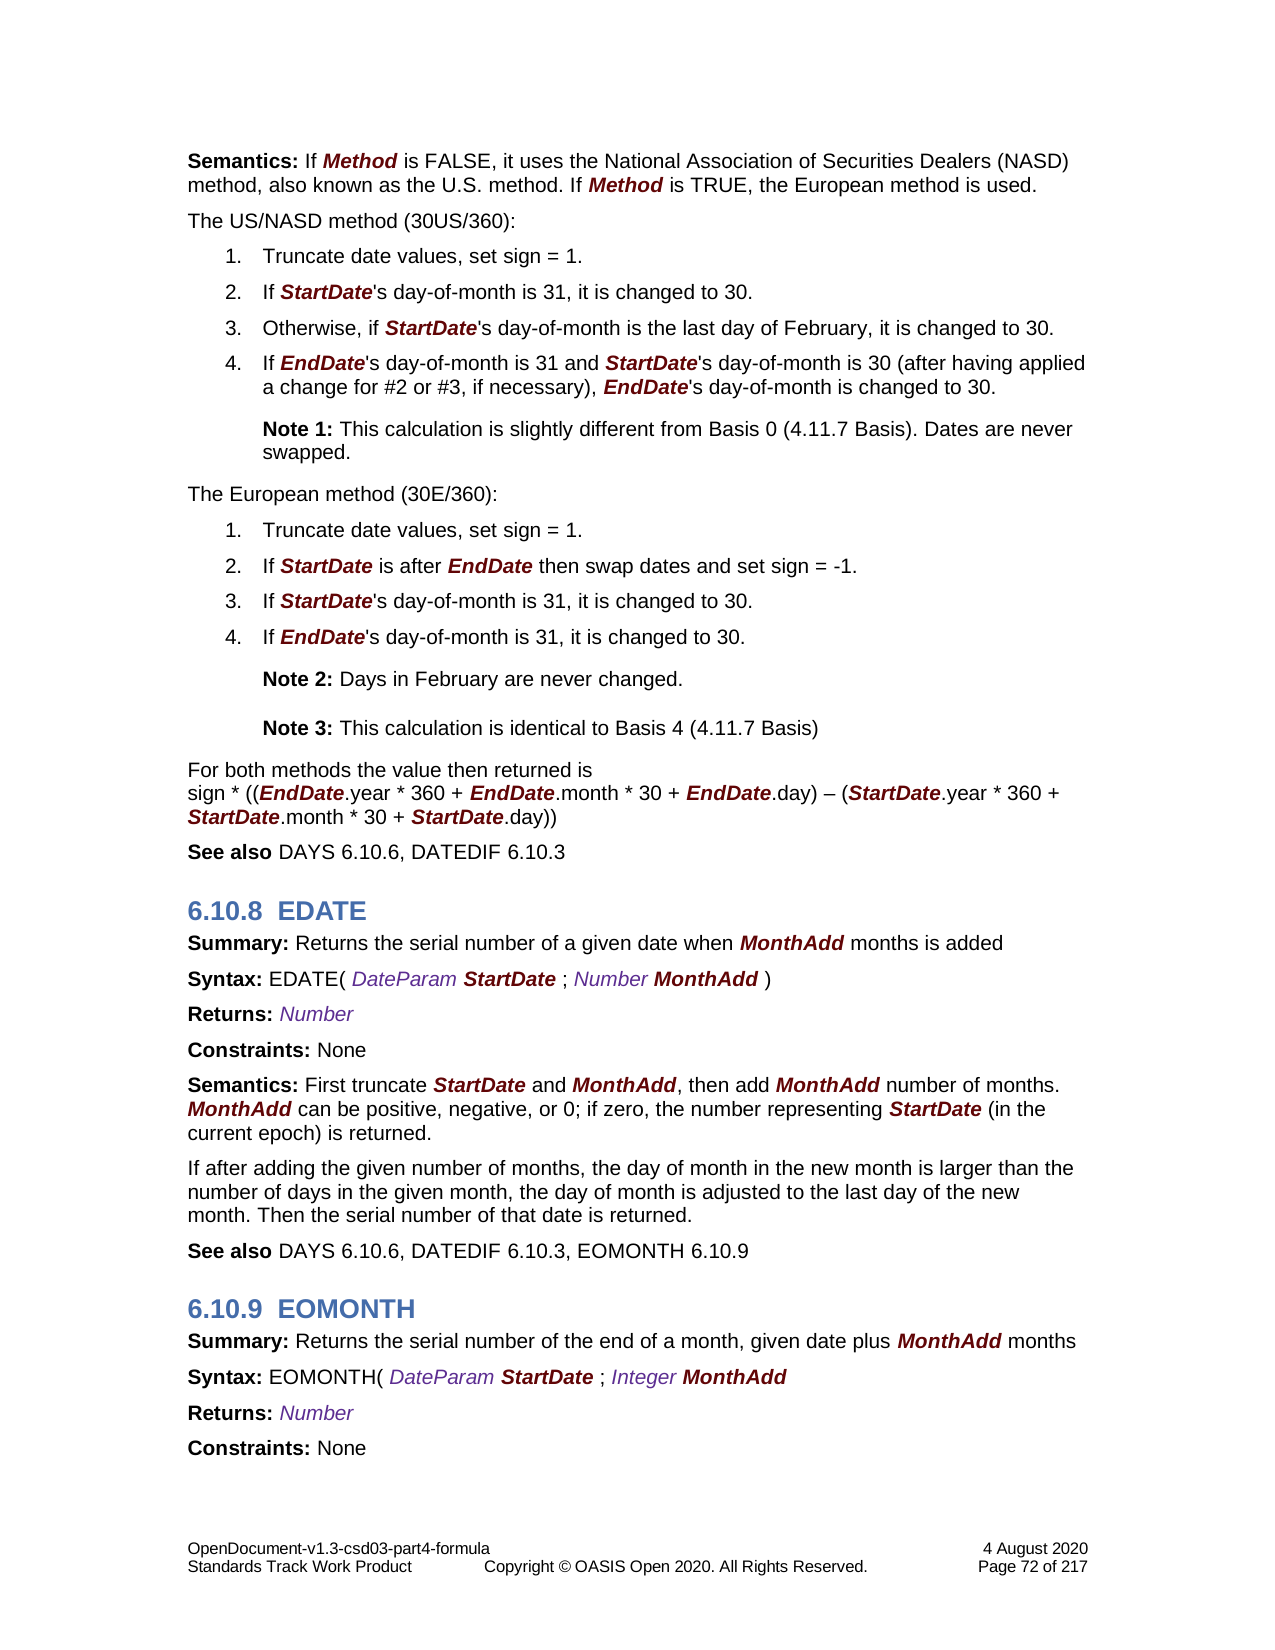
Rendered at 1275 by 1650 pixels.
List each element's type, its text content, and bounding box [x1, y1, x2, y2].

list If StartDate is after EndDate then swap dates and set sign = -1. [225, 554, 1088, 578]
subtitle EOMONTH [187, 1294, 1088, 1324]
list Note 3: This calculation is identical to Basis 4 (4.11.7 Basis) [225, 716, 1088, 739]
list If EndDate's day-of-month is 31, it is changed to 30. [225, 625, 1088, 649]
text For both methods the value then returned is sign * ((EndDate.year * 360 + EndDate.month * 30 + EndDate.day) – (StartDate.year * 360 + StartDate.month * 30 + StartDate.day)) [187, 758, 1088, 829]
text If after adding the given number of months, the day of month in the new month is larger than the number of days in the given month, the day of month is adjusted to the last day of the new month. Then the serial number of that date is returned. [187, 1157, 1088, 1227]
text Semantics: First truncate StartDate and MonthAdd, then add MonthAdd number of months. MonthAdd can be positive, negative, or 0; if zero, the number representing StartDate (in the current epoch) is returned. [187, 1074, 1088, 1144]
text Summary: Returns the serial number of the end of a month, given date plus MonthAdd months [187, 1330, 1088, 1353]
text The US/NASD method (30US/360): [187, 209, 1088, 233]
list If EndDate's day-of-month is 31 and StartDate's day-of-month is 30 (after having applied a change for #2 or #3, if necessary), EndDate's day-of-month is changed to 30. [225, 352, 1088, 399]
list If StartDate's day-of-month is 31, it is changed to 30. [225, 590, 1088, 613]
text The European method (30E/360): [187, 483, 1088, 506]
text Returns: Number [187, 1003, 1088, 1026]
text Semantics: If Method is FALSE, it uses the National Association of Securities Dealers (NASD) method, also known as the U.S. method. If Method is TRUE, the European method is used. [187, 150, 1088, 197]
list Otherwise, if StartDate's day-of-month is the last day of February, it is changed to 30. [225, 316, 1088, 339]
text Constraints: None [187, 1038, 1088, 1062]
text See also DAYS 6.10.6, DATEDIF 6.10.3, EOMONTH 6.10.9 [187, 1239, 1088, 1263]
list Note 2: Days in February are never changed. [225, 667, 1088, 691]
subtitle EDATE [187, 895, 1088, 925]
text Returns: Number [187, 1401, 1088, 1425]
text Syntax: EOMONTH( DateParam StartDate ; Integer MonthAdd [187, 1366, 1088, 1389]
text Constraints: None [187, 1437, 1088, 1460]
list Truncate date values, set sign = 1. [225, 245, 1088, 268]
text Summary: Returns the serial number of a given date when MonthAdd months is added [187, 931, 1088, 955]
list Truncate date values, set sign = 1. [225, 518, 1088, 542]
list Note 1: This calculation is slightly different from Basis 0 (4.11.7 Basis). Dates are never swapped. [225, 417, 1088, 464]
text See also DAYS 6.10.6, DATEDIF 6.10.3 [187, 841, 1088, 864]
text Syntax: EDATE( DateParam StartDate ; Number MonthAdd ) [187, 967, 1088, 991]
list If StartDate's day-of-month is 31, it is changed to 30. [225, 280, 1088, 304]
